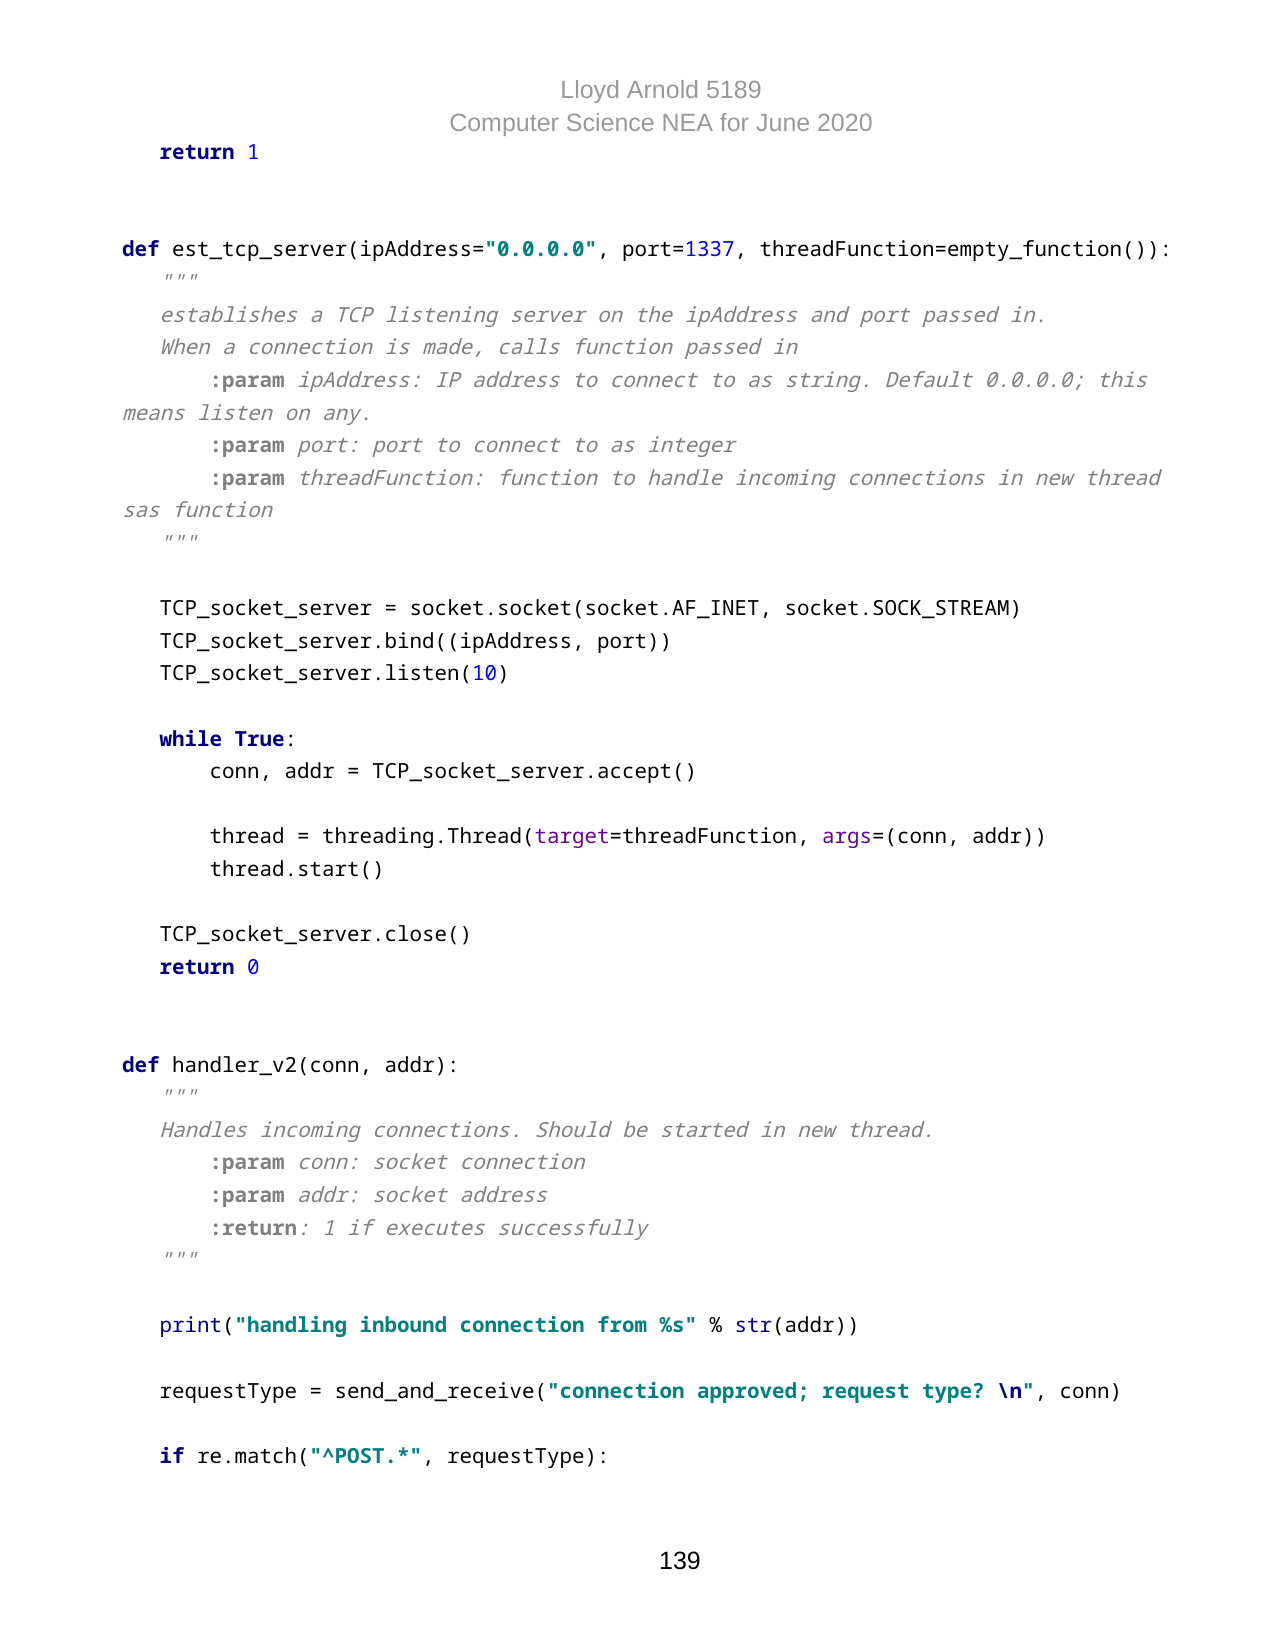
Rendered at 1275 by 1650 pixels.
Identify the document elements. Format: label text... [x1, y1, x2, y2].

text def est_tcp_server(ipAddress="0.0.0.0", port=1337, threadFunction=empty_function()): [122, 234, 1200, 263]
text conn, addr = TCP_socket_server.accept() [122, 756, 1200, 785]
text When a connection is made, calls function passed in [122, 332, 1200, 361]
text requestType = send_and_receive("connection approved; request type? \n", conn) [122, 1376, 1200, 1404]
text """ [122, 1245, 1200, 1274]
text :return: 1 if executes successfully [122, 1213, 1200, 1241]
text TCP_socket_server.close() [122, 919, 1200, 948]
text :param conn: socket connection [122, 1147, 1200, 1176]
text return 0 [122, 952, 1200, 980]
text thread.start() [122, 854, 1200, 882]
text establishes a TCP listening server on the ipAddress and port passed in. [122, 300, 1200, 328]
text """ [122, 267, 1200, 296]
text :param addr: socket address [122, 1180, 1200, 1208]
text Handles incoming connections. Should be started in new thread. [122, 1115, 1200, 1143]
text """ [122, 1082, 1200, 1111]
text TCP_socket_server = socket.socket(socket.AF_INET, socket.SOCK_STREAM) [122, 593, 1200, 622]
text :param port: port to connect to as integer [122, 430, 1200, 459]
text TCP_socket_server.bind((ipAddress, port)) [122, 626, 1200, 654]
text return 1 [122, 137, 1200, 165]
text TCP_socket_server.listen(10) [122, 658, 1200, 687]
text if re.match("^POST.*", requestType): [122, 1441, 1200, 1469]
text thread = threading.Thread(target=threadFunction, args=(conn, addr)) [122, 821, 1200, 850]
text """ [122, 528, 1200, 556]
text :param threadFunction: function to handle incoming connections in new thread sas function [122, 463, 1200, 524]
text :param ipAddress: IP address to connect to as string. Default 0.0.0.0; this means listen on any. [122, 365, 1200, 426]
text def handler_v2(conn, addr): [122, 1050, 1200, 1078]
text while True: [122, 724, 1200, 752]
text print("handling inbound connection from %s" % str(addr)) [122, 1311, 1200, 1339]
